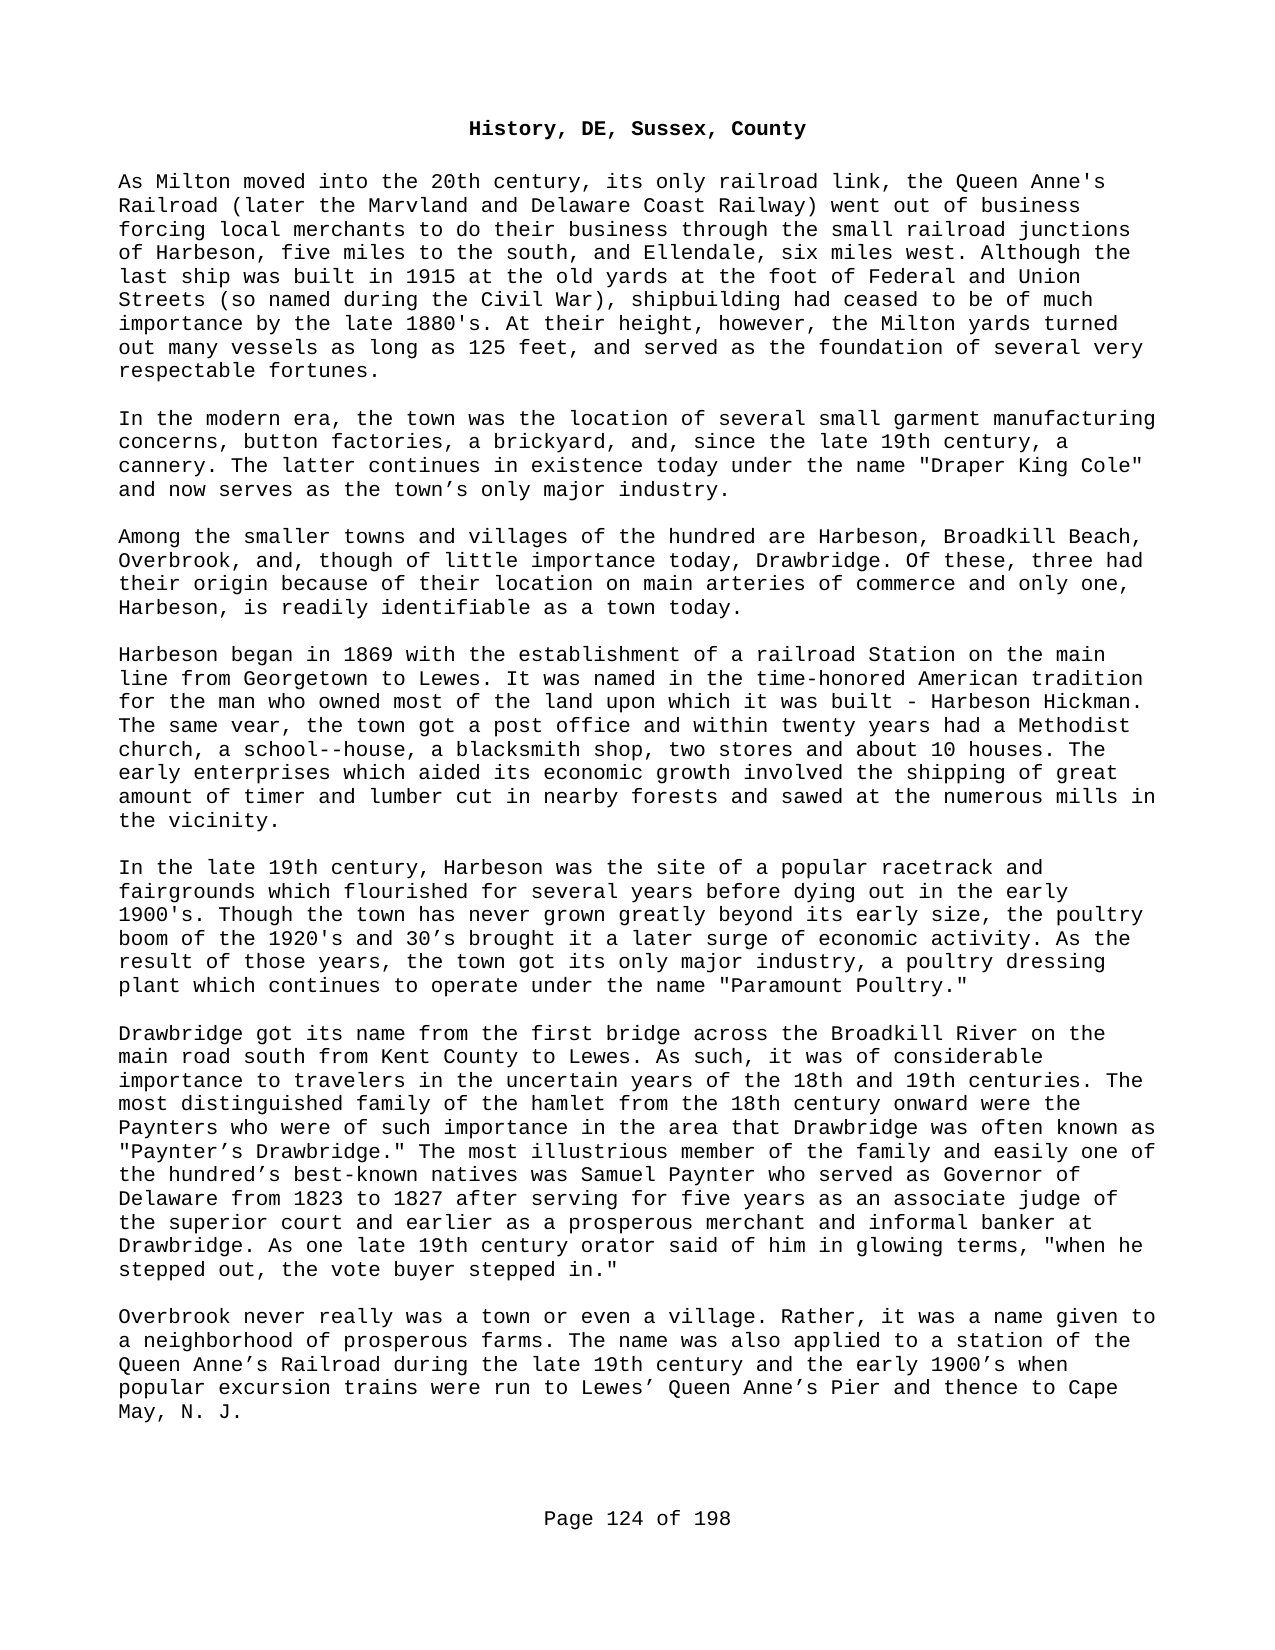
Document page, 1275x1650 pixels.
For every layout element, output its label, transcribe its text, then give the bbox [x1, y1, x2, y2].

text In the late 19th century, Harbeson was the site of a popular racetrack and fairgrounds which flourished for several years before dying out in the early 1900's. Though the town has never grown greatly beyond its early size, the poultry boom of the 1920's and 30’s brought it a later surge of economic activity. As the result of those years, the town got its only major industry, a poultry dressing plant which continues to operate under the name "Paramount Poultry." [118, 857, 1157, 999]
text As Milton moved into the 20th century, its only railroad link, the Queen Anne's Railroad (later the Marvland and Delaware Coast Railway) went out of business forcing local merchants to do their business through the small railroad junctions of Harbeson, five miles to the south, and Ellendale, six miles west. Although the last ship was built in 1915 at the old yards at the foot of Federal and Union Streets (so named during the Civil War), shipbuilding had ceased to be of much importance by the late 1880's. At their height, however, the Milton yards turned out many vessels as long as 125 feet, and served as the foundation of several very respectable fortunes. [118, 171, 1157, 384]
text Harbeson began in 1869 with the establishment of a railroad Station on the main line from Georgetown to Lewes. It was named in the time-honored American tradition for the man who owned most of the land upon which it was built - Harbeson Hickman. The same vear, the town got a post office and within twenty years had a Methodist church, a school--house, a blacksmith shop, two stores and about 10 houses. The early enterprises which aided its economic growth involved the shipping of great amount of timer and lumber cut in nearby forests and sawed at the numerous mills in the vicinity. [118, 644, 1157, 833]
text Overbrook never really was a town or even a village. Rather, it was a name given to a neighborhood of prosperous farms. The name was also applied to a station of the Queen Anne’s Railroad during the late 19th century and the early 1900’s when popular excursion trains were run to Lewes’ Queen Anne’s Pier and thence to Cape May, N. J. [118, 1306, 1157, 1424]
text In the modern era, the town was the location of several small garment manufacturing concerns, button factories, a brickyard, and, since the late 19th century, a cannery. The latter continues in existence today under the name "Draper King Cole" and now serves as the town’s only major industry. [118, 408, 1157, 502]
text Drawbridge got its name from the first bridge across the Broadkill River on the main road south from Kent County to Lewes. As such, it was of considerable importance to travelers in the uncertain years of the 18th and 19th centuries. The most distinguished family of the hamlet from the 18th century onward were the Paynters who were of such importance in the area that Drawbridge was often known as "Paynter’s Drawbridge." The most illustrious member of the family and easily one of the hundred’s best-known natives was Samuel Paynter who served as Governor of Delaware from 1823 to 1827 after serving for five years as an associate judge of the superior court and earlier as a prosperous merchant and informal banker at Drawbridge. As one late 19th century orator said of him in glowing terms, "when he stepped out, the vote buyer stepped in." [118, 1022, 1157, 1283]
text Among the smaller towns and villages of the hundred are Harbeson, Broadkill Beach, Overbrook, and, though of little importance today, Drawbridge. Of these, three had their origin because of their location on main arteries of commerce and only one, Harbeson, is readily identifiable as a town today. [118, 526, 1157, 621]
